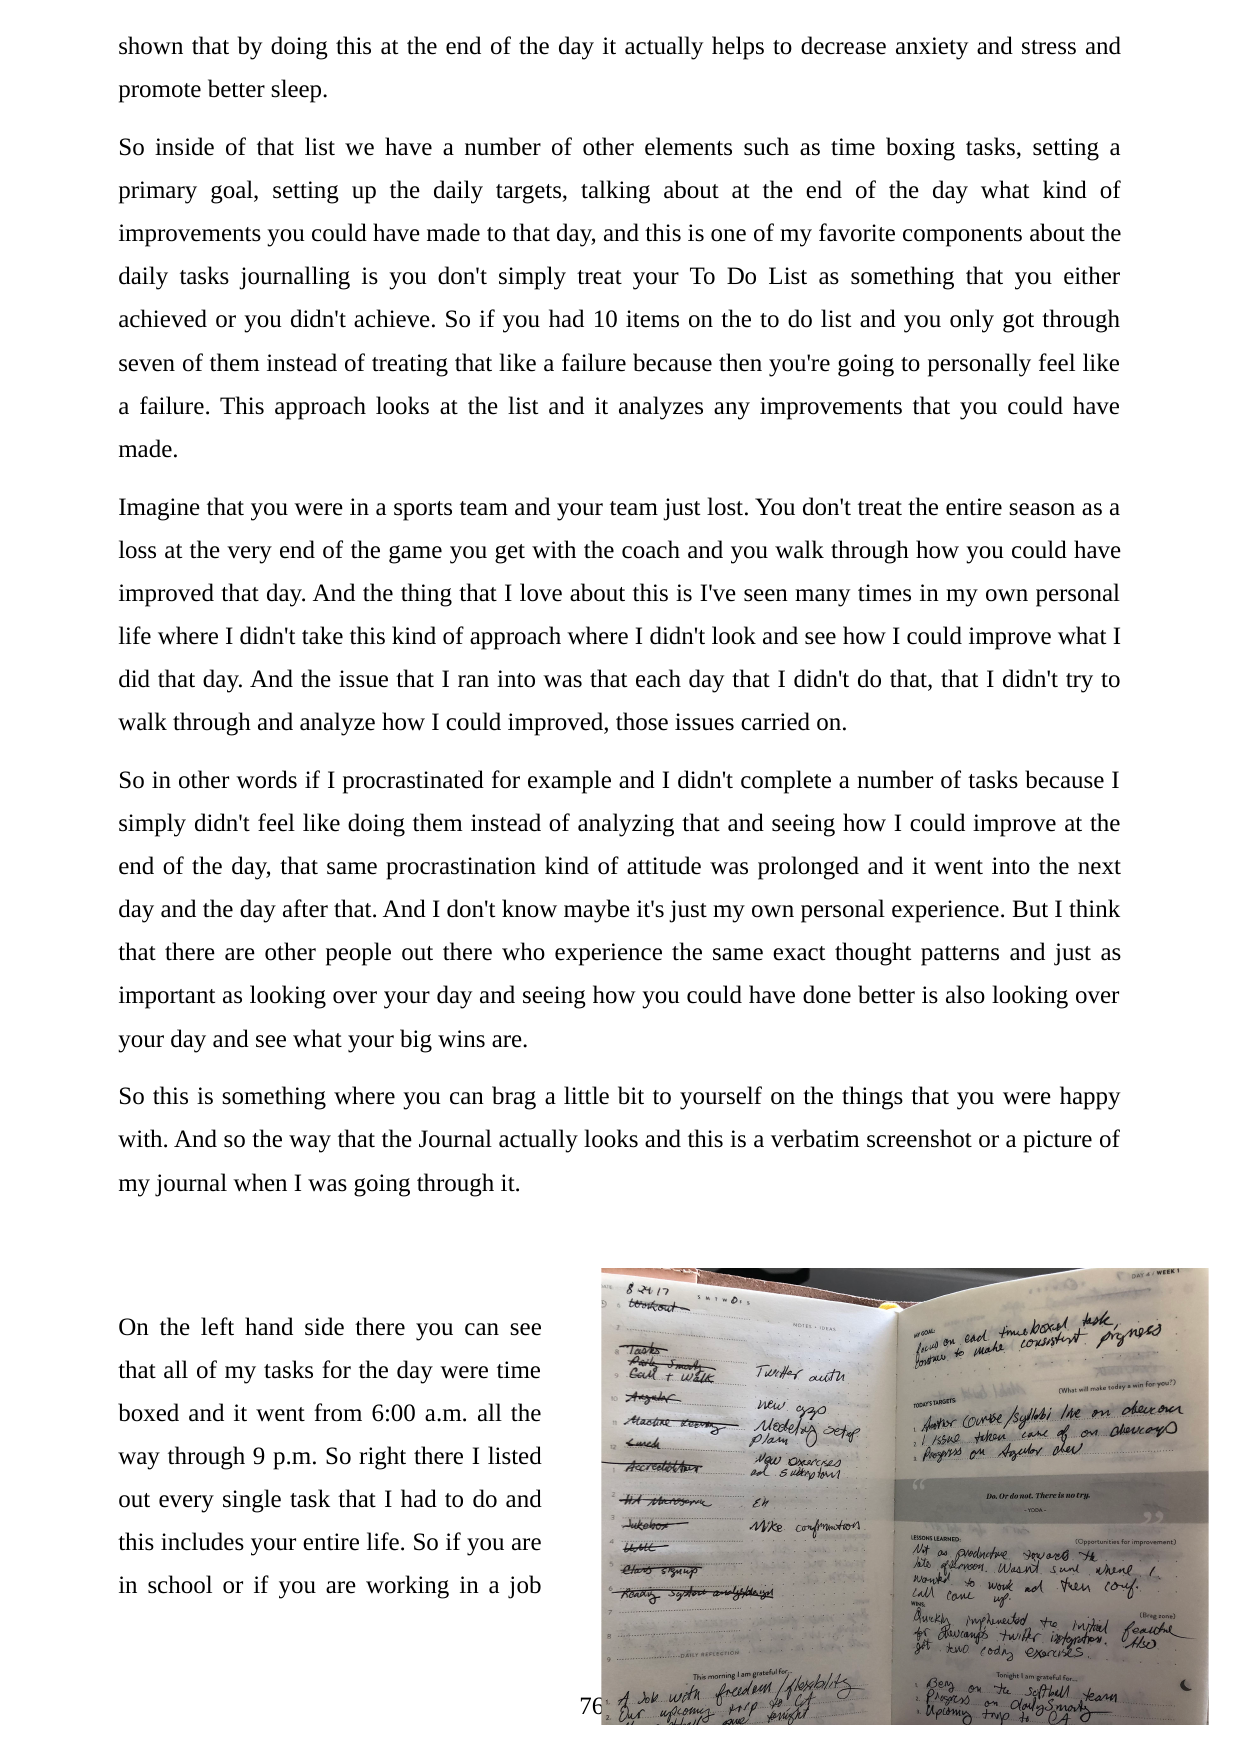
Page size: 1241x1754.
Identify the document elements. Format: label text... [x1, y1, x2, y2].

text Imagine that you were in a sports team and your team just lost. You don't treat the entire season as a loss at the very end of the game you get with the coach and you walk through how you could have improved that day. And the thing that I love about this is I've seen many times in my own personal life where I didn't take this kind of approach where I didn't look and see how I could improve what I did that day. And the issue that I ran into was that each day that I didn't do that, that I didn't try to walk through and analyze how I could improved, those issues carried on. [118, 492, 1122, 736]
text shown that by doing this at the end of the day it actually helps to decrease anxiety and stress and promote better sleep. [118, 31, 1122, 103]
text So inside of that list we have a number of other elements such as time boxing tasks, setting a primary goal, setting up the daily targets, talking about at the end of the day what kind of improvements you could have made to that day, and this is one of my favorite components about the daily tasks journalling is you don't simply treat your To Do List as something that you either achieved or you didn't achieve. So if you had 10 items on the to do list and you only got through seven of them instead of treating that like a failure because then you're going to personally feel like a failure. This approach looks at the list and it analyzes any improvements that you could have made. [118, 132, 1122, 463]
text So this is something where you can brag a little bit to yourself on the things that you were happy with. And so the way that the Journal actually looks and this is a verbatim screenshot or a picture of my journal when I was going through it. [118, 1081, 1122, 1196]
picture [601, 1268, 1209, 1725]
text On the left hand side there you can see that all of my tasks for the day were time boxed and it went from 6:00 a.m. all the way through 9 p.m. So right there I listed out every single task that I had to do and this includes your entire life. So if you are in school or if you are working in a job [118, 1312, 601, 1599]
text So in other words if I procrastinated for example and I didn't complete a number of tasks because I simply didn't feel like doing them instead of analyzing that and seeing how I could improve at the end of the day, that same procrastination kind of attitude was prolonged and it went into the next day and the day after that. And I don't know maybe it's just my own personal experience. But I think that there are other people out there who experience the same exact thought patterns and just as important as looking over your day and seeing how you could have done better is also looking over your day and see what your big wins are. [118, 765, 1122, 1052]
